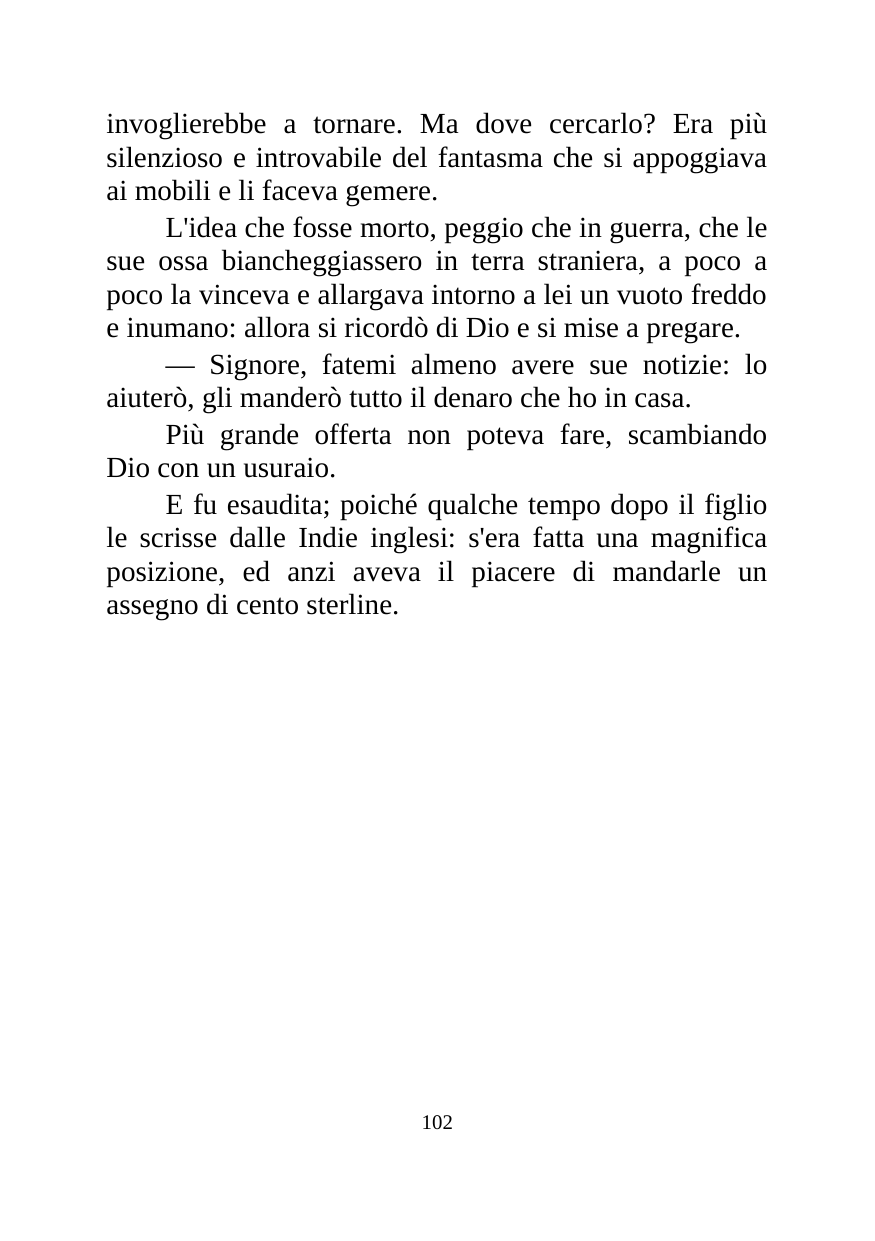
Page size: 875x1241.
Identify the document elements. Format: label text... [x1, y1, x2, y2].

text L'idea che fosse morto, peggio che in guerra, che le sue ossa biancheggiassero in terra straniera, a poco a poco la vinceva e allargava intorno a lei un vuoto freddo e inumano: allora si ricordò di Dio e si mise a pregare. [106, 210, 768, 344]
text E fu esaudita; poiché qualche tempo dopo il figlio le scrisse dalle Indie inglesi: s'era fatta una magnifica posizione, ed anzi aveva il piacere di mandarle un assegno di cento sterline. [106, 487, 768, 621]
text invoglierebbe a tornare. Ma dove cercarlo? Era più silenzioso e introvabile del fantasma che si appoggiava ai mobili e li faceva gemere. [106, 106, 768, 207]
text Più grande offerta non poteva fare, scambiando Dio con un usuraio. [106, 417, 768, 484]
text — Signore, fatemi almeno avere sue notizie: lo aiuterò, gli manderò tutto il denaro che ho in casa. [106, 347, 768, 414]
